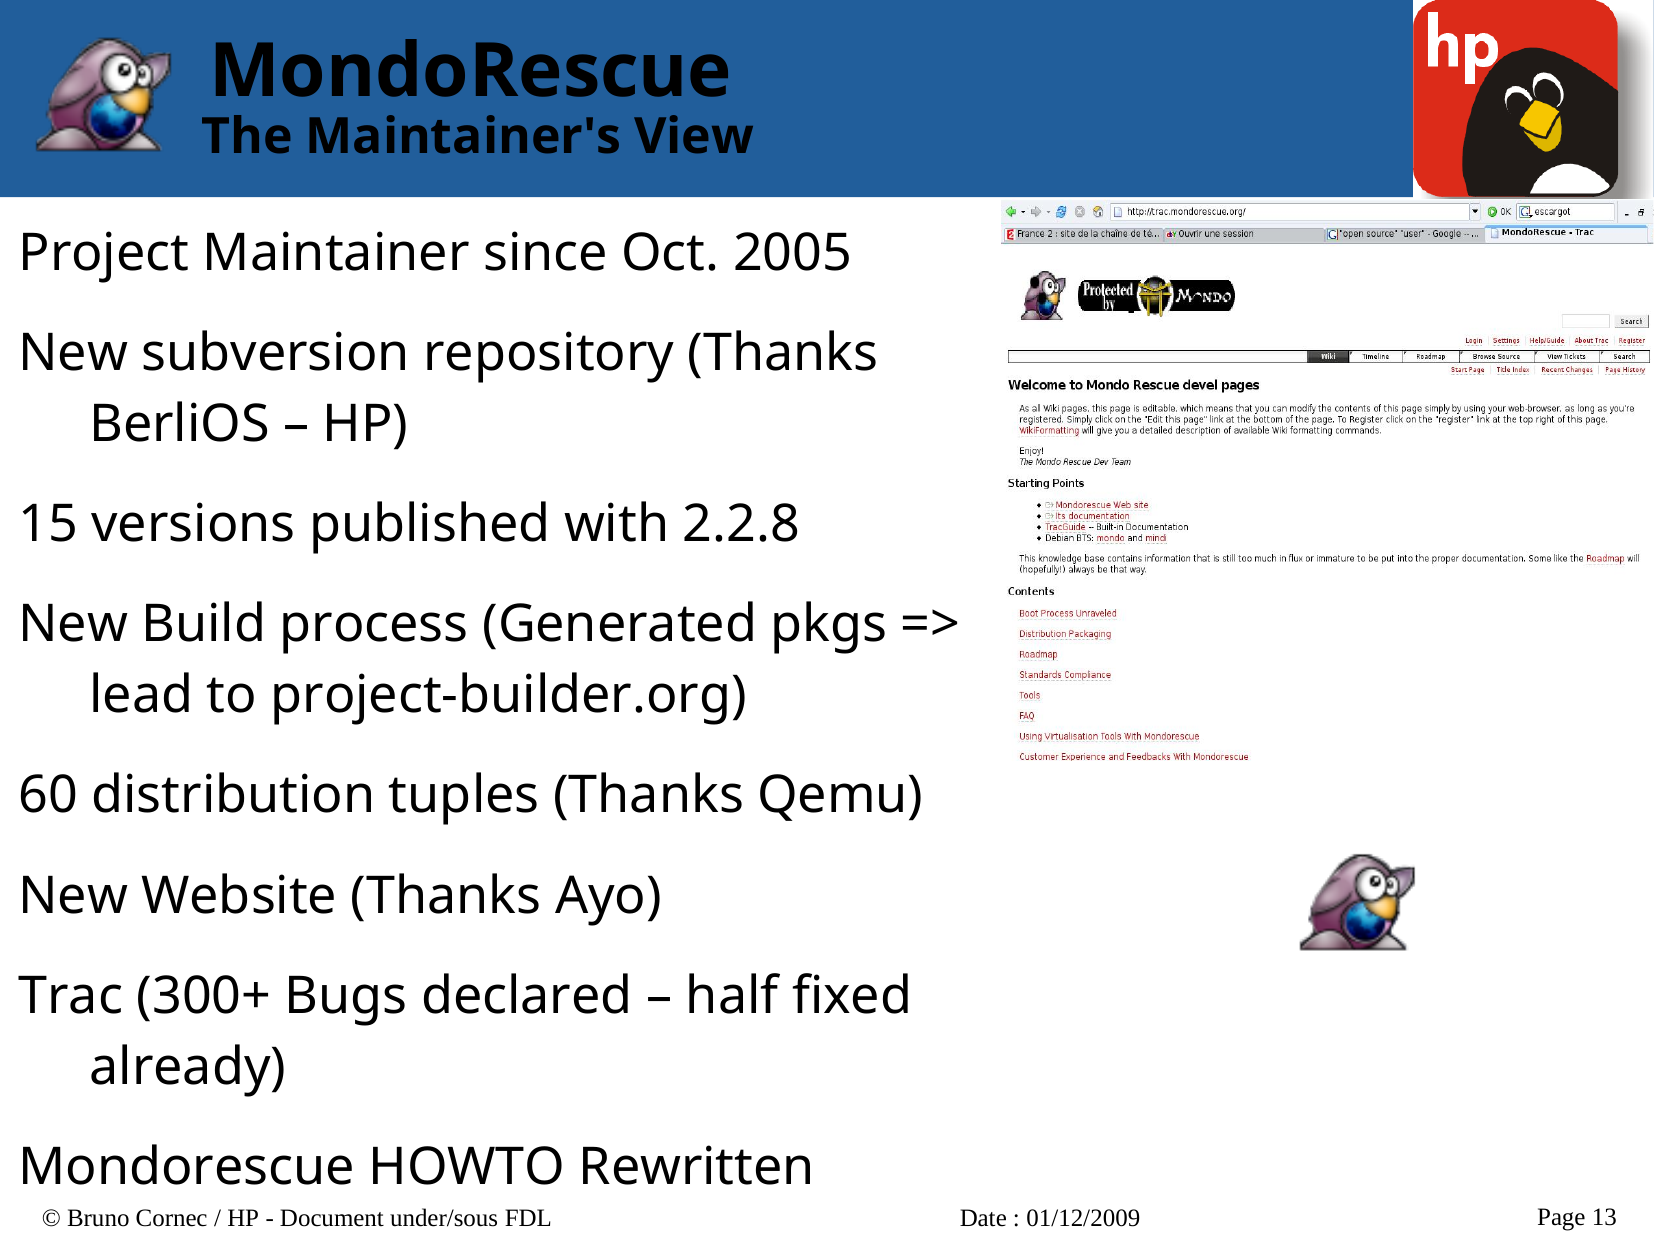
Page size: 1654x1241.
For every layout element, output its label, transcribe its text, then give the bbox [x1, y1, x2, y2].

picture [0, 0, 211, 199]
picture [1269, 821, 1449, 991]
title The Maintainer's View [201, 32, 1191, 241]
picture [1049, 0, 1654, 761]
list Project Maintainer since Oct. 2005 New subversion repository (Thanks BerliOS – HP) 15 versions published with 2.2.8 New Build process (Generated pkgs => lead to project-builder.org) 60 distribution tuples (Thanks Qemu) New Website (Thanks Ayo) Trac (300+ Bugs declared – half fixed already) Mondorescue HOWTO Rewritten Mailing List activity [6, 214, 1049, 1177]
